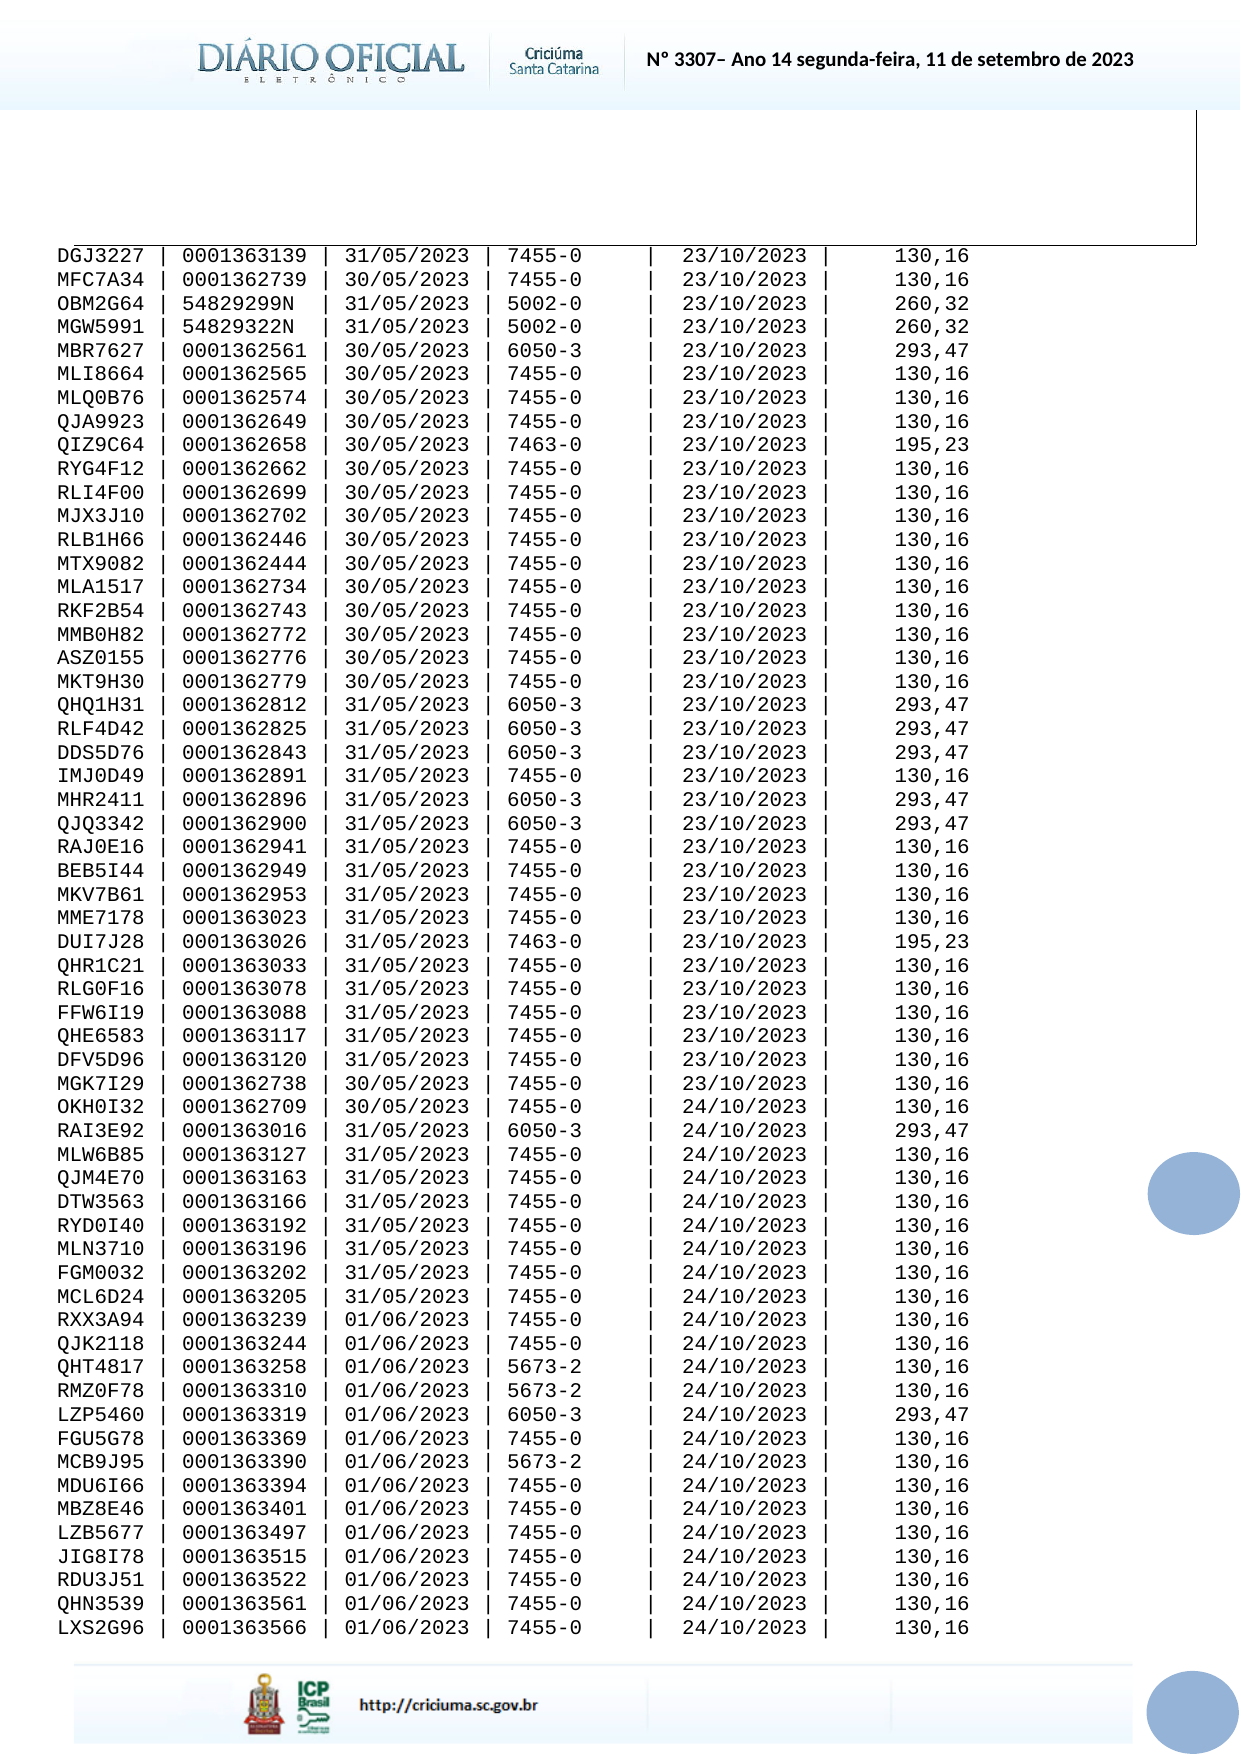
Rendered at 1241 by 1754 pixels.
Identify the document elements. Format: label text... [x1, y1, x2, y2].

text DGJ3227 | 0001363139 | 31/05/2023 | 7455-0 | 23/10/2023 | 130,16 [44, 245, 1196, 269]
text MCB9J95 | 0001363390 | 01/06/2023 | 5673-2 | 24/10/2023 | 130,16 [44, 1451, 1196, 1475]
text MTX9082 | 0001362444 | 30/05/2023 | 7455-0 | 23/10/2023 | 130,16 [44, 553, 1196, 576]
text MKV7B61 | 0001362953 | 31/05/2023 | 7455-0 | 23/10/2023 | 130,16 [44, 884, 1196, 907]
text MHR2411 | 0001362896 | 31/05/2023 | 6050-3 | 23/10/2023 | 293,47 [44, 789, 1196, 813]
text QIZ9C64 | 0001362658 | 30/05/2023 | 7463-0 | 23/10/2023 | 195,23 [44, 434, 1196, 458]
text BEB5I44 | 0001362949 | 31/05/2023 | 7455-0 | 23/10/2023 | 130,16 [44, 860, 1196, 884]
text QHT4817 | 0001363258 | 01/06/2023 | 5673-2 | 24/10/2023 | 130,16 [44, 1357, 1196, 1380]
text MLI8664 | 0001362565 | 30/05/2023 | 7455-0 | 23/10/2023 | 130,16 [44, 363, 1196, 387]
text MMB0H82 | 0001362772 | 30/05/2023 | 7455-0 | 23/10/2023 | 130,16 [44, 623, 1196, 647]
text MLN3710 | 0001363196 | 31/05/2023 | 7455-0 | 24/10/2023 | 130,16 [44, 1238, 1196, 1262]
text ASZ0155 | 0001362776 | 30/05/2023 | 7455-0 | 23/10/2023 | 130,16 [44, 647, 1196, 671]
text RXX3A94 | 0001363239 | 01/06/2023 | 7455-0 | 24/10/2023 | 130,16 [44, 1309, 1196, 1333]
text DTW3563 | 0001363166 | 31/05/2023 | 7455-0 | 24/10/2023 | 130,16 [44, 1191, 1153, 1215]
text OKH0I32 | 0001362709 | 30/05/2023 | 7455-0 | 24/10/2023 | 130,16 [44, 1096, 1196, 1120]
text FGU5G78 | 0001363369 | 01/06/2023 | 7455-0 | 24/10/2023 | 130,16 [44, 1427, 1196, 1451]
text MLQ0B76 | 0001362574 | 30/05/2023 | 7455-0 | 23/10/2023 | 130,16 [44, 387, 1196, 411]
text FGM0032 | 0001363202 | 31/05/2023 | 7455-0 | 24/10/2023 | 130,16 [44, 1262, 1196, 1286]
text JIG8I78 | 0001363515 | 01/06/2023 | 7455-0 | 24/10/2023 | 130,16 [44, 1546, 1196, 1569]
text RLI4F00 | 0001362699 | 30/05/2023 | 7455-0 | 23/10/2023 | 130,16 [44, 482, 1196, 505]
text MBR7627 | 0001362561 | 30/05/2023 | 6050-3 | 23/10/2023 | 293,47 [44, 340, 1196, 363]
text MLA1517 | 0001362734 | 30/05/2023 | 7455-0 | 23/10/2023 | 130,16 [44, 576, 1196, 600]
text RLG0F16 | 0001363078 | 31/05/2023 | 7455-0 | 23/10/2023 | 130,16 [44, 978, 1196, 1002]
text MBZ8E46 | 0001363401 | 01/06/2023 | 7455-0 | 24/10/2023 | 130,16 [44, 1498, 1196, 1522]
text DUI7J28 | 0001363026 | 31/05/2023 | 7463-0 | 23/10/2023 | 195,23 [44, 931, 1196, 954]
text RLF4D42 | 0001362825 | 31/05/2023 | 6050-3 | 23/10/2023 | 293,47 [44, 718, 1196, 742]
text MCL6D24 | 0001363205 | 31/05/2023 | 7455-0 | 24/10/2023 | 130,16 [44, 1286, 1196, 1309]
text QJQ3342 | 0001362900 | 31/05/2023 | 6050-3 | 23/10/2023 | 293,47 [44, 813, 1196, 836]
text IMJ0D49 | 0001362891 | 31/05/2023 | 7455-0 | 23/10/2023 | 130,16 [44, 765, 1196, 789]
text QJA9923 | 0001362649 | 30/05/2023 | 7455-0 | 23/10/2023 | 130,16 [44, 411, 1196, 434]
text QHQ1H31 | 0001362812 | 31/05/2023 | 6050-3 | 23/10/2023 | 293,47 [44, 694, 1196, 718]
text MME7178 | 0001363023 | 31/05/2023 | 7455-0 | 23/10/2023 | 130,16 [44, 907, 1196, 931]
text QHR1C21 | 0001363033 | 31/05/2023 | 7455-0 | 23/10/2023 | 130,16 [44, 954, 1196, 978]
text RYD0I40 | 0001363192 | 31/05/2023 | 7455-0 | 24/10/2023 | 130,16 [44, 1215, 1196, 1238]
text RKF2B54 | 0001362743 | 30/05/2023 | 7455-0 | 23/10/2023 | 130,16 [44, 600, 1196, 623]
text OBM2G64 | 54829299N | 31/05/2023 | 5002-0 | 23/10/2023 | 260,32 [44, 292, 1196, 316]
text QHN3539 | 0001363561 | 01/06/2023 | 7455-0 | 24/10/2023 | 130,16 [44, 1593, 1196, 1617]
text QJM4E70 | 0001363163 | 31/05/2023 | 7455-0 | 24/10/2023 | 130,16 [44, 1167, 1157, 1191]
text LXS2G96 | 0001363566 | 01/06/2023 | 7455-0 | 24/10/2023 | 130,16 [44, 1617, 1196, 1640]
text MLW6B85 | 0001363127 | 31/05/2023 | 7455-0 | 24/10/2023 | 130,16 [44, 1144, 1196, 1167]
text LZP5460 | 0001363319 | 01/06/2023 | 6050-3 | 24/10/2023 | 293,47 [44, 1404, 1196, 1427]
text MJX3J10 | 0001362702 | 30/05/2023 | 7455-0 | 23/10/2023 | 130,16 [44, 505, 1196, 529]
text MFC7A34 | 0001362739 | 30/05/2023 | 7455-0 | 23/10/2023 | 130,16 [44, 269, 1196, 292]
text RDU3J51 | 0001363522 | 01/06/2023 | 7455-0 | 24/10/2023 | 130,16 [44, 1569, 1196, 1593]
text RLB1H66 | 0001362446 | 30/05/2023 | 7455-0 | 23/10/2023 | 130,16 [44, 529, 1196, 553]
text RYG4F12 | 0001362662 | 30/05/2023 | 7455-0 | 23/10/2023 | 130,16 [44, 458, 1196, 482]
text LZB5677 | 0001363497 | 01/06/2023 | 7455-0 | 24/10/2023 | 130,16 [44, 1522, 1196, 1546]
text RMZ0F78 | 0001363310 | 01/06/2023 | 5673-2 | 24/10/2023 | 130,16 [44, 1380, 1196, 1404]
text MGK7I29 | 0001362738 | 30/05/2023 | 7455-0 | 23/10/2023 | 130,16 [44, 1073, 1196, 1096]
text DDS5D76 | 0001362843 | 31/05/2023 | 6050-3 | 23/10/2023 | 293,47 [44, 742, 1196, 765]
text RAI3E92 | 0001363016 | 31/05/2023 | 6050-3 | 24/10/2023 | 293,47 [44, 1120, 1196, 1144]
text DFV5D96 | 0001363120 | 31/05/2023 | 7455-0 | 23/10/2023 | 130,16 [44, 1049, 1196, 1073]
text QHE6583 | 0001363117 | 31/05/2023 | 7455-0 | 23/10/2023 | 130,16 [44, 1026, 1196, 1049]
text MDU6I66 | 0001363394 | 01/06/2023 | 7455-0 | 24/10/2023 | 130,16 [44, 1475, 1196, 1498]
text FFW6I19 | 0001363088 | 31/05/2023 | 7455-0 | 23/10/2023 | 130,16 [44, 1002, 1196, 1026]
text MGW5991 | 54829322N | 31/05/2023 | 5002-0 | 23/10/2023 | 260,32 [44, 316, 1196, 340]
text RAJ0E16 | 0001362941 | 31/05/2023 | 7455-0 | 23/10/2023 | 130,16 [44, 836, 1196, 860]
text MKT9H30 | 0001362779 | 30/05/2023 | 7455-0 | 23/10/2023 | 130,16 [44, 671, 1196, 694]
text QJK2118 | 0001363244 | 01/06/2023 | 7455-0 | 24/10/2023 | 130,16 [44, 1333, 1196, 1357]
